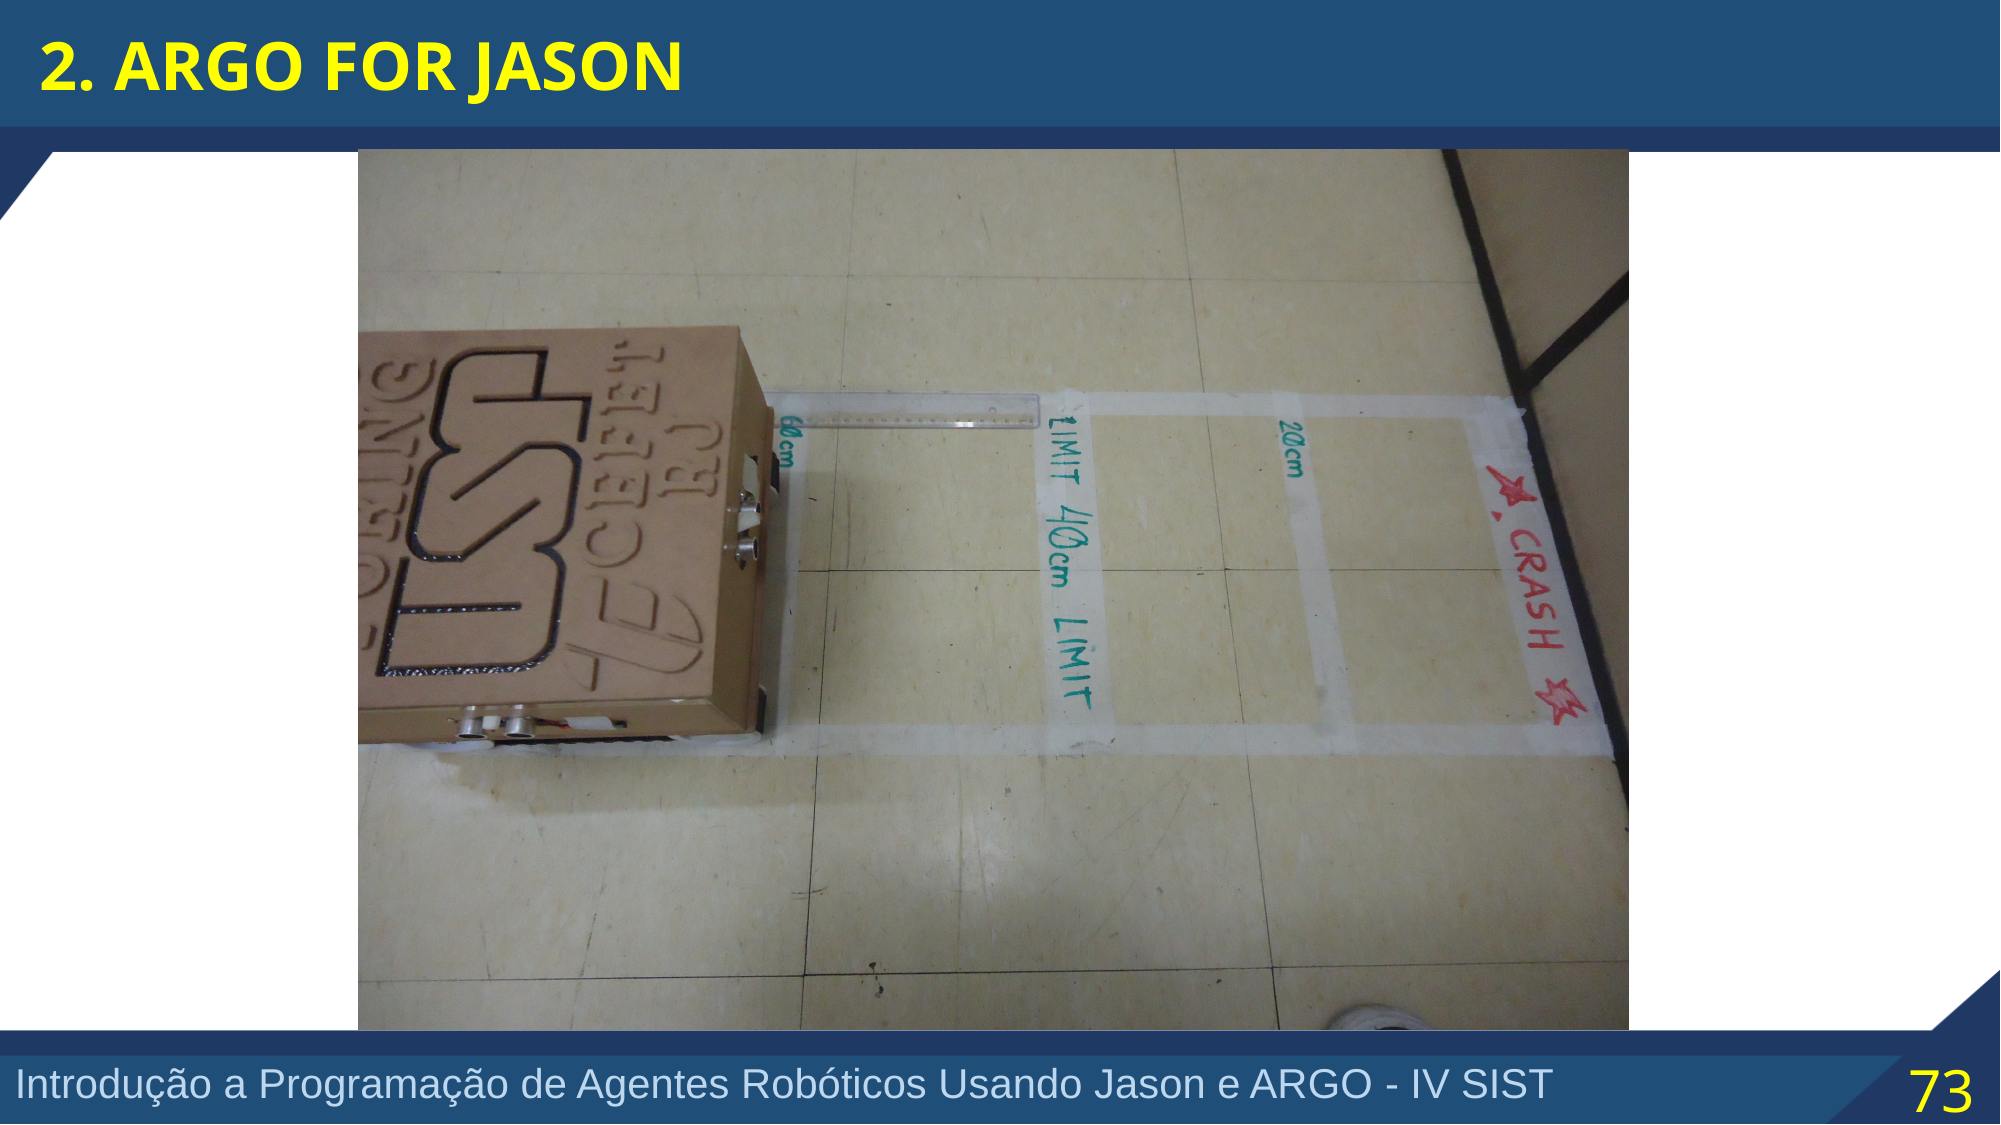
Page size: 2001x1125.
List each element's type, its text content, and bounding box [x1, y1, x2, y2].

text_box 2. ARGO FOR JASON [24, 16, 2000, 112]
picture [0, 0, 2000, 1124]
